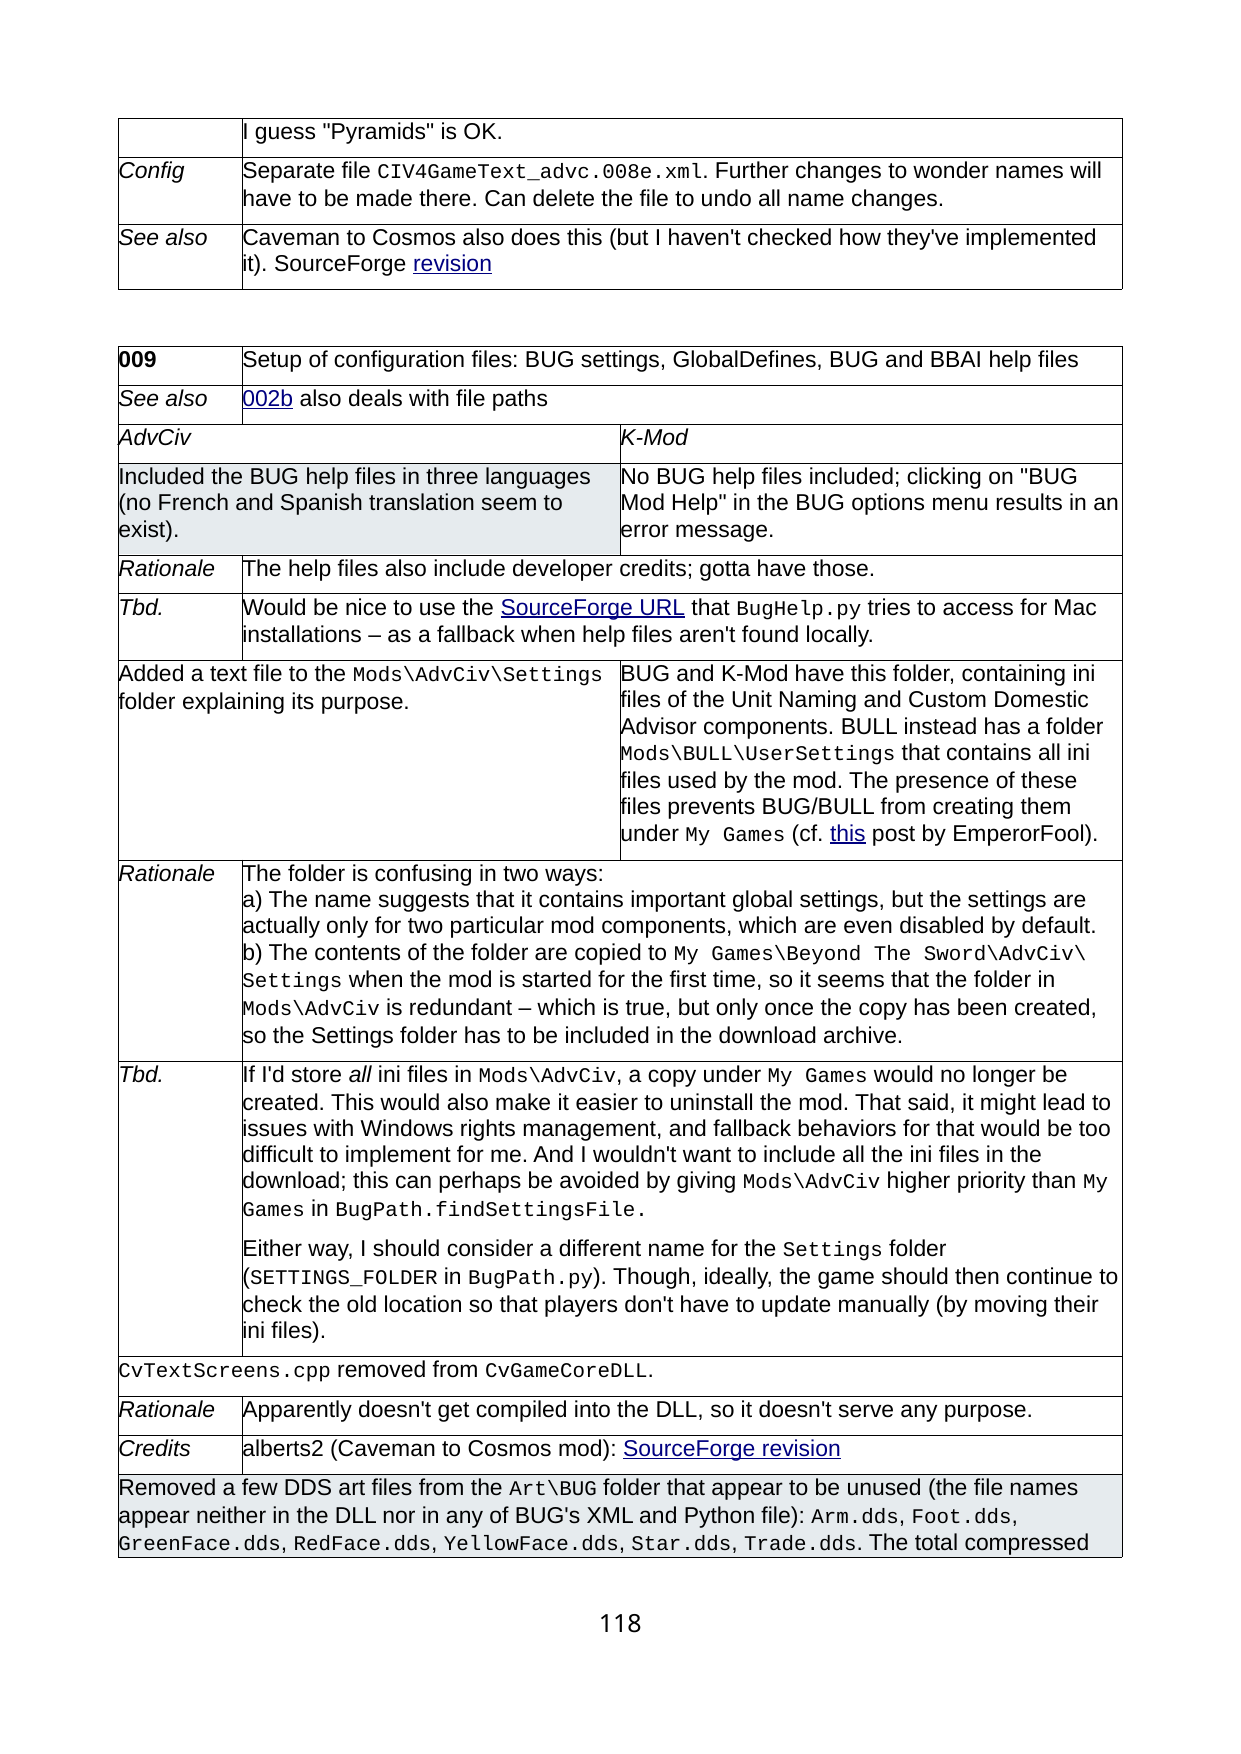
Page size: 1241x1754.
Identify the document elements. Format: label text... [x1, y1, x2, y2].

table_cell No BUG help files included; clicking on "BUG Mod Help" in the BUG options menu results in an error message. [621, 464, 1122, 554]
table_cell Rationale [119, 861, 242, 1061]
table_cell K-Mod [621, 425, 1122, 463]
table_cell CvTextScreens.cpp removed from CvGameCoreDLL. [119, 1357, 1122, 1396]
table_cell Added a text file to the Mods\AdvCiv\Settings folder explaining its purpose. [119, 661, 620, 859]
table_cell 002b also deals with file paths [243, 386, 1122, 424]
table_cell Rationale [119, 556, 242, 593]
table_cell See also [119, 386, 242, 424]
table_cell Config [119, 158, 242, 223]
table_cell Tbd. [119, 594, 242, 660]
table_cell Apparently doesn't get compiled into the DLL, so it doesn't serve any purpose. [243, 1397, 1122, 1435]
table_header 009 [119, 347, 242, 385]
table_cell [119, 119, 242, 157]
table_cell Separate file CIV4GameText_advc.008e.xml. Further changes to wonder names will have to be made there. Can delete the file to undo all name changes. [243, 158, 1122, 223]
table_cell Caveman to Cosmos also does this (but I haven't checked how they've implemented it). SourceForge revision [243, 225, 1122, 289]
table_cell Included the BUG help files in three languages (no French and Spanish translation seem to exist). [119, 464, 620, 554]
table_cell AdvCiv [119, 425, 620, 463]
table_cell Would be nice to use the SourceForge URL that BugHelp.py tries to access for Mac installations – as a fallback when help files aren't found locally. [243, 594, 1122, 660]
table_cell alberts2 (Caveman to Cosmos mod): SourceForge revision [243, 1436, 1122, 1474]
table_cell Removed a few DDS art files from the Art\BUG folder that appear to be unused (the file names appear neither in the DLL nor in any of BUG's XML and Python file): Arm.dds, Foot.dds, GreenFace.dds, RedFace.dds, YellowFace.dds, Star.dds, Trade.dds. The total compressed [119, 1475, 1122, 1557]
table_header Setup of configuration files: BUG settings, GlobalDefines, BUG and BBAI help files [243, 347, 1122, 385]
table_cell Credits [119, 1436, 242, 1474]
table_cell The help files also include developer credits; gotta have those. [243, 556, 1122, 593]
table_cell Rationale [119, 1397, 242, 1435]
table_cell The folder is confusing in two ways: a) The name suggests that it contains important global settings, but the settings are actually only for two particular mod components, which are even disabled by default. b) The contents of the folder are copied to My Games\Beyond The Sword\AdvCiv\Settings when the mod is started for the first time, so it seems that the folder in Mods\AdvCiv is redundant – which is true, but only once the copy has been created, so the Settings folder has to be included in the download archive. [243, 861, 1122, 1061]
table_cell BUG and K-Mod have this folder, containing ini files of the Unit Naming and Custom Domestic Advisor components. BULL instead has a folder Mods\BULL\UserSettings that contains all ini files used by the mod. The presence of these files prevents BUG/BULL from creating them under My Games (cf. this post by EmperorFool). [621, 661, 1122, 859]
table_cell I guess "Pyramids" is OK. [243, 119, 1122, 157]
table_cell See also [119, 225, 242, 289]
table_cell Tbd. [119, 1062, 242, 1356]
table_cell If I'd store all ini files in Mods\AdvCiv, a copy under My Games would no longer be created. This would also make it easier to uninstall the mod. That said, it might lead to issues with Windows rights management, and fallback behaviors for that would be too difficult to implement for me. And I wouldn't want to include all the ini files in the download; this can perhaps be avoided by giving Mods\AdvCiv higher priority than My Games in BugPath.findSettingsFile. Either way, I should consider a different name for the Settings folder (SETTINGS_FOLDER in BugPath.py). Though, ideally, the game should then continue to check the old location so that players don't have to update manually (by moving their ini files). [243, 1062, 1122, 1356]
